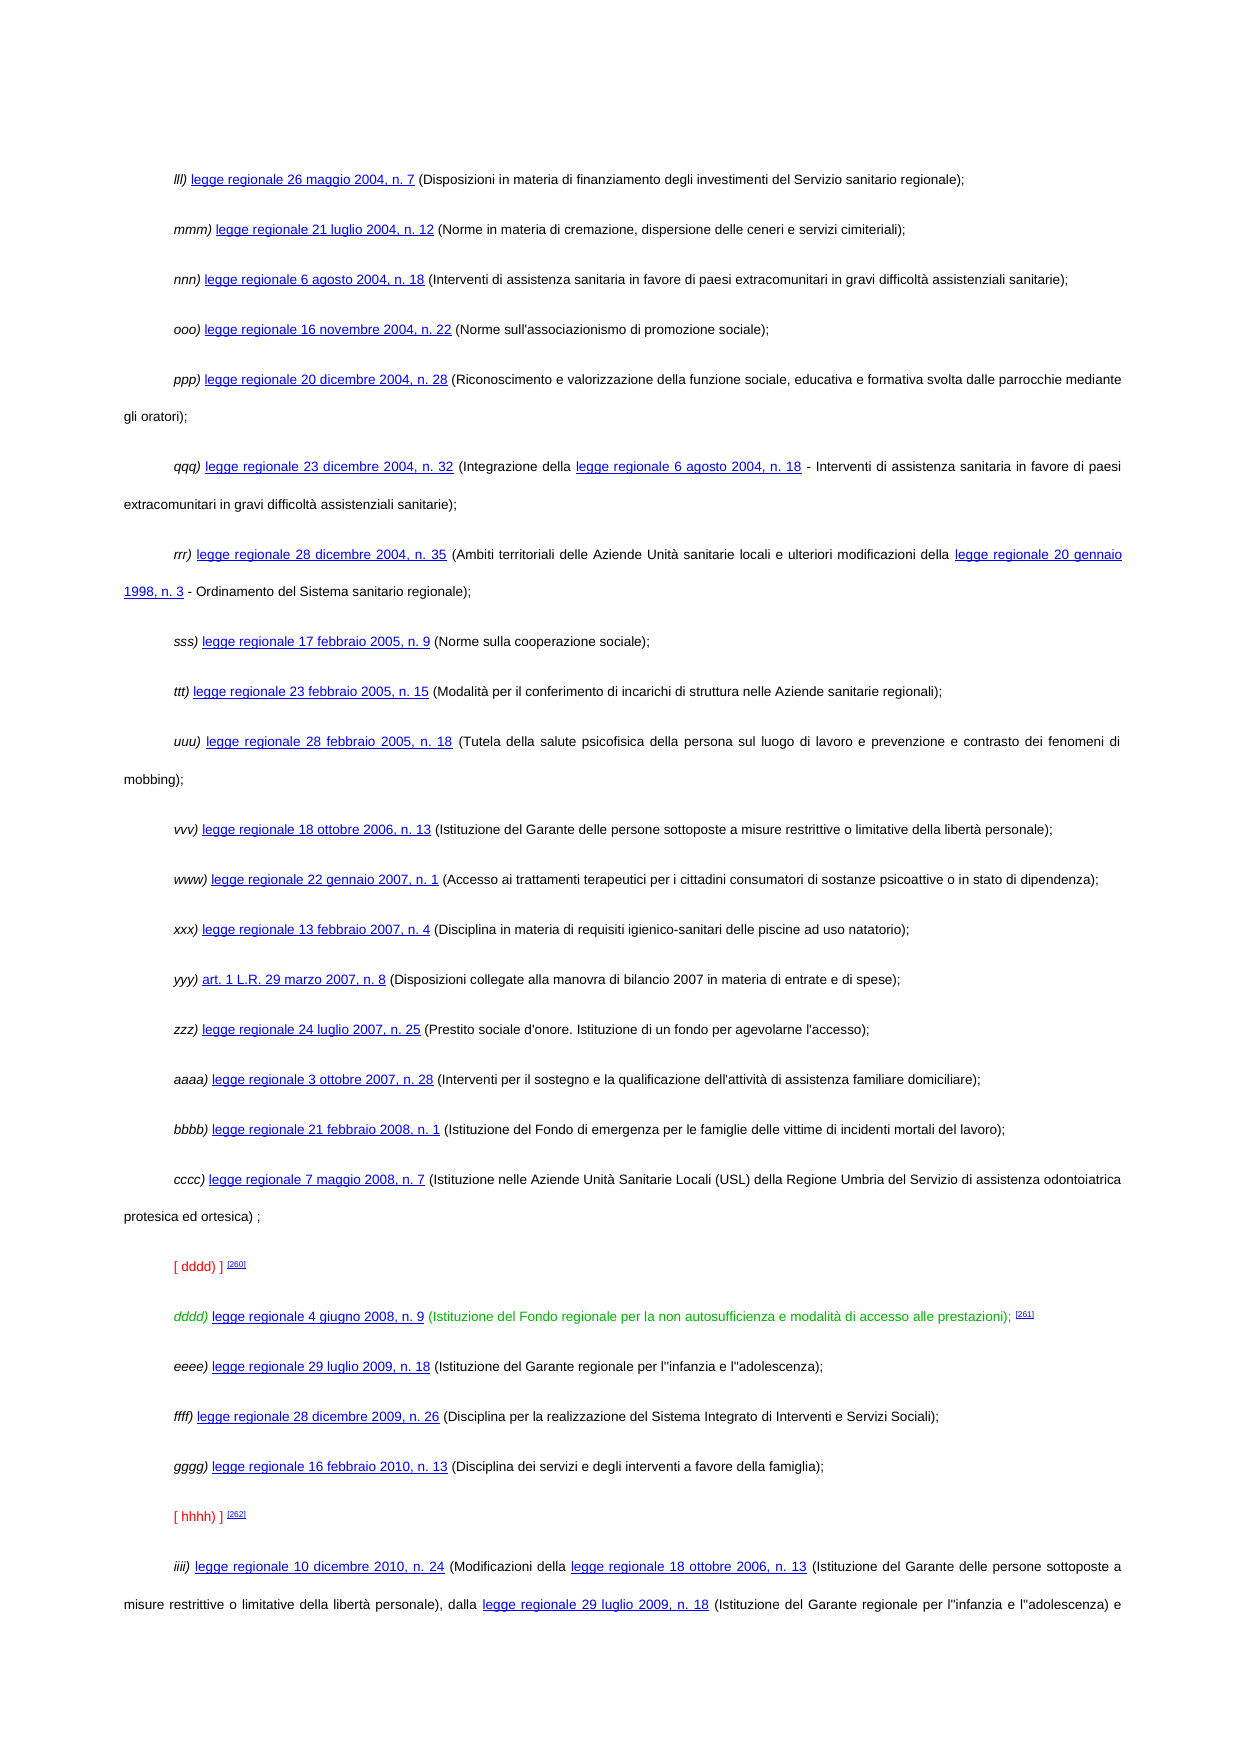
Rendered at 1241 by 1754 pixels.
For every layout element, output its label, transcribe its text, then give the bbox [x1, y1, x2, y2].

table_header lll) legge regionale 26 maggio 2004, n. 7 (Disposizioni in materia di finanziamento degli investimenti del Servizio sanitario regionale); mmm) legge regionale 21 luglio 2004, n. 12 (Norme in materia di cremazione, dispersione delle ceneri e servizi cimiteriali); nnn) legge regionale 6 agosto 2004, n. 18 (Interventi di assistenza sanitaria in favore di paesi extracomunitari in gravi difficoltà assistenziali sanitarie); ooo) legge regionale 16 novembre 2004, n. 22 (Norme sull'associazionismo di promozione sociale); ppp) legge regionale 20 dicembre 2004, n. 28 (Riconoscimento e valorizzazione della funzione sociale, educativa e formativa svolta dalle parrocchie mediante gli oratori); qqq) legge regionale 23 dicembre 2004, n. 32 (Integrazione della legge regionale 6 agosto 2004, n. 18 - Interventi di assistenza sanitaria in favore di paesi extracomunitari in gravi difficoltà assistenziali sanitarie); rrr) legge regionale 28 dicembre 2004, n. 35 (Ambiti territoriali delle Aziende Unità sanitarie locali e ulteriori modificazioni della legge regionale 20 gennaio 1998, n. 3 - Ordinamento del Sistema sanitario regionale); sss) legge regionale 17 febbraio 2005, n. 9 (Norme sulla cooperazione sociale); ttt) legge regionale 23 febbraio 2005, n. 15 (Modalità per il conferimento di incarichi di struttura nelle Aziende sanitarie regionali); uuu) legge regionale 28 febbraio 2005, n. 18 (Tutela della salute psicofisica della persona sul luogo di lavoro e prevenzione e contrasto dei fenomeni di mobbing); vvv) legge regionale 18 ottobre 2006, n. 13 (Istituzione del Garante delle persone sottoposte a misure restrittive o limitative della libertà personale); www) legge regionale 22 gennaio 2007, n. 1 (Accesso ai trattamenti terapeutici per i cittadini consumatori di sostanze psicoattive o in stato di dipendenza); xxx) legge regionale 13 febbraio 2007, n. 4 (Disciplina in materia di requisiti igienico-sanitari delle piscine ad uso natatorio); yyy) art. 1 L.R. 29 marzo 2007, n. 8 (Disposizioni collegate alla manovra di bilancio 2007 in materia di entrate e di spese); zzz) legge regionale 24 luglio 2007, n. 25 (Prestito sociale d'onore. Istituzione di un fondo per agevolarne l'accesso); aaaa) legge regionale 3 ottobre 2007, n. 28 (Interventi per il sostegno e la qualificazione dell'attività di assistenza familiare domiciliare); bbbb) legge regionale 21 febbraio 2008, n. 1 (Istituzione del Fondo di emergenza per le famiglie delle vittime di incidenti mortali del lavoro); cccc) legge regionale 7 maggio 2008, n. 7 (Istituzione nelle Aziende Unità Sanitarie Locali (USL) della Regione Umbria del Servizio di assistenza odontoiatrica protesica ed ortesica) ; [ dddd) ] [260] dddd) legge regionale 4 giugno 2008, n. 9 (Istituzione del Fondo regionale per la non autosufficienza e modalità di accesso alle prestazioni); [261] eeee) legge regionale 29 luglio 2009, n. 18 (Istituzione del Garante regionale per l''infanzia e l''adolescenza); ffff) legge regionale 28 dicembre 2009, n. 26 (Disciplina per la realizzazione del Sistema Integrato di Interventi e Servizi Sociali); gggg) legge regionale 16 febbraio 2010, n. 13 (Disciplina dei servizi e degli interventi a favore della famiglia); [ hhhh) ] [262] iiii) legge regionale 10 dicembre 2010, n. 24 (Modificazioni della legge regionale 18 ottobre 2006, n. 13 (Istituzione del Garante delle persone sottoposte a misure restrittive o limitative della libertà personale), dalla legge regionale 29 luglio 2009, n. 18 (Istituzione del Garante regionale per l''infanzia e l''adolescenza) e [118, 148, 1122, 1612]
